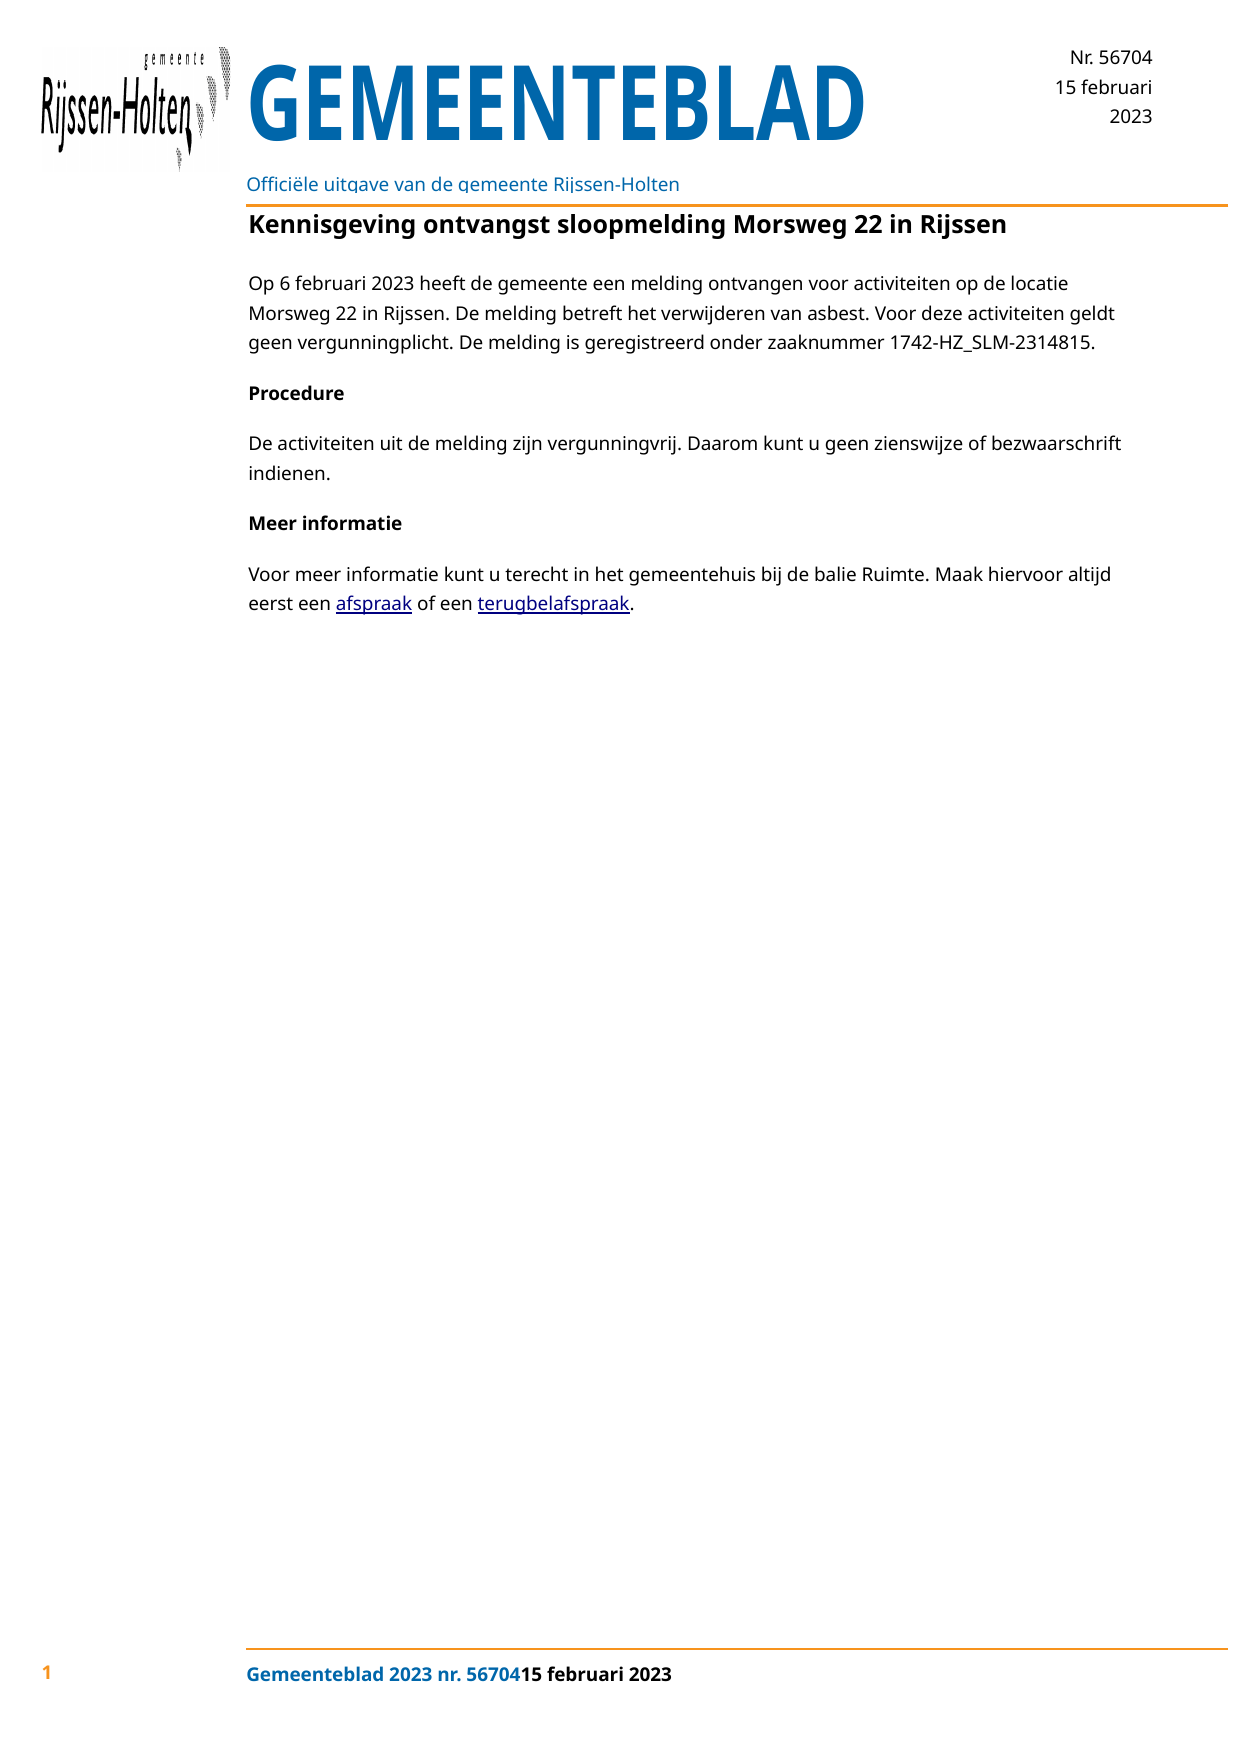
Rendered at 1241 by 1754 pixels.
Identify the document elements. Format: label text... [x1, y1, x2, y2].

text Kennisgeving ontvangst sloopmelding Morsweg 22 in Rijssen [248, 207, 1152, 241]
text Voor meer informatie kunt u terecht in het gemeentehuis bij de balie Ruimte. Maak hiervoor altijd eerst een afspraak of een terugbelafspraak. [248, 561, 1152, 616]
text Procedure [248, 380, 1152, 406]
text Op 6 februari 2023 heeft de gemeente een melding ontvangen voor activiteiten op de locatie Morsweg 22 in Rijssen. De melding betreft het verwijderen van asbest. Voor deze activiteiten geldt geen vergunningplicht. De melding is geregistreerd onder zaaknummer 1742-HZ_SLM-2314815. [248, 270, 1152, 355]
text De activiteiten uit de melding zijn vergunningvrij. Daarom kunt u geen zienswijze of bezwaarschrift indienen. [248, 430, 1152, 486]
text Meer informatie [248, 510, 1152, 536]
picture [41, 47, 231, 172]
